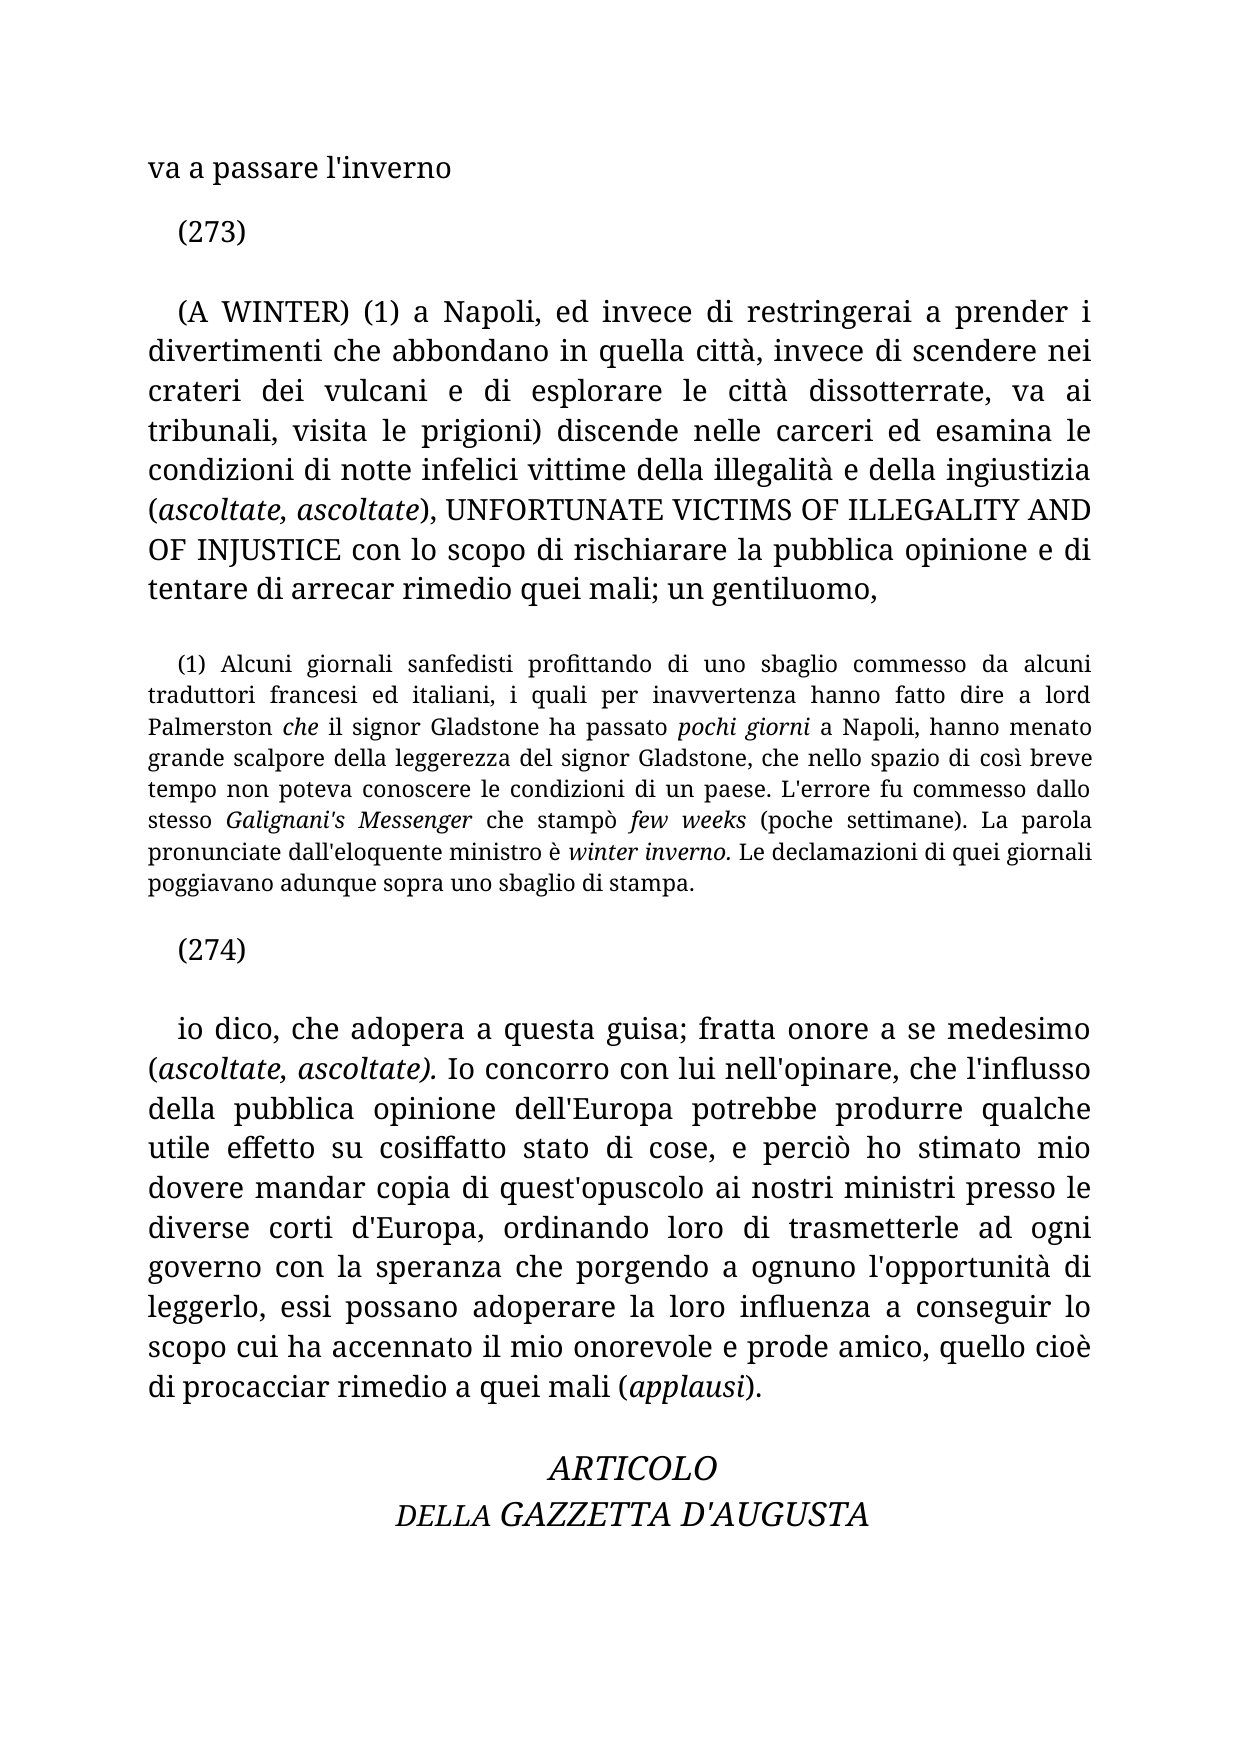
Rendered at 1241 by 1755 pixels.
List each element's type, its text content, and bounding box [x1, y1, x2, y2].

text (1) Alcuni giornali sanfedisti profittando di uno sbaglio commesso da alcuni traduttori francesi ed italiani, i quali per inavvertenza hanno fatto dire a lord Palmerston che il signor Gladstone ha passato pochi giorni a Napoli, hanno menato grande scalpore della leggerezza del signor Gladstone, che nello spazio di così breve tempo non poteva conoscere le condizioni di un paese. L'errore fu commesso dallo stesso Galignani's Messenger che stampò few weeks (poche settimane). La parola pronunciate dall'eloquente ministro è winter inverno. Le declamazioni di quei giornali poggiavano adunque sopra uno sbaglio di stampa. [148, 648, 1093, 898]
text DELLA GAZZETTA D'AUGUSTA [148, 1491, 1093, 1536]
text io dico, che adopera a questa guisa; fratta onore a se medesimo (ascoltate, ascoltate). Io concorro con lui nell'opinare, che l'influsso della pubblica opinione dell'Europa potrebbe produrre qualche utile effetto su cosiffatto stato di cose, e perciò ho stimato mio dovere mandar copia di quest'opuscolo ai nostri ministri presso le diverse corti d'Europa, ordinando loro di trasmetterle ad ogni governo con la speranza che porgendo a ognuno l'opportunità di leggerlo, essi possano adoperare la loro influenza a conseguir lo scopo cui ha accennato il mio onorevole e prode amico, quello cioè di procacciar rimedio a quei mali (applausi). [148, 1009, 1093, 1406]
text (A WINTER) (1) a Napoli, ed invece di restringerai a prender i divertimenti che abbondano in quella città, invece di scendere nei crateri dei vulcani e di esplorare le città dissotterrate, va ai tribunali, visita le prigioni) discende nelle carceri ed esamina le condizioni di notte infelici vittime della illegalità e della ingiustizia (ascoltate, ascoltate), UNFORTUNATE VICTIMS OF ILLEGALITY AND OF INJUSTICE con lo scopo di rischiarare la pubblica opinione e di tentare di arrecar rimedio quei mali; un gentiluomo, [148, 291, 1093, 608]
text va a passare l'inverno [148, 148, 1093, 187]
text (273) [148, 211, 1093, 251]
text (274) [148, 929, 1093, 969]
text ARTICOLO [148, 1445, 1093, 1491]
